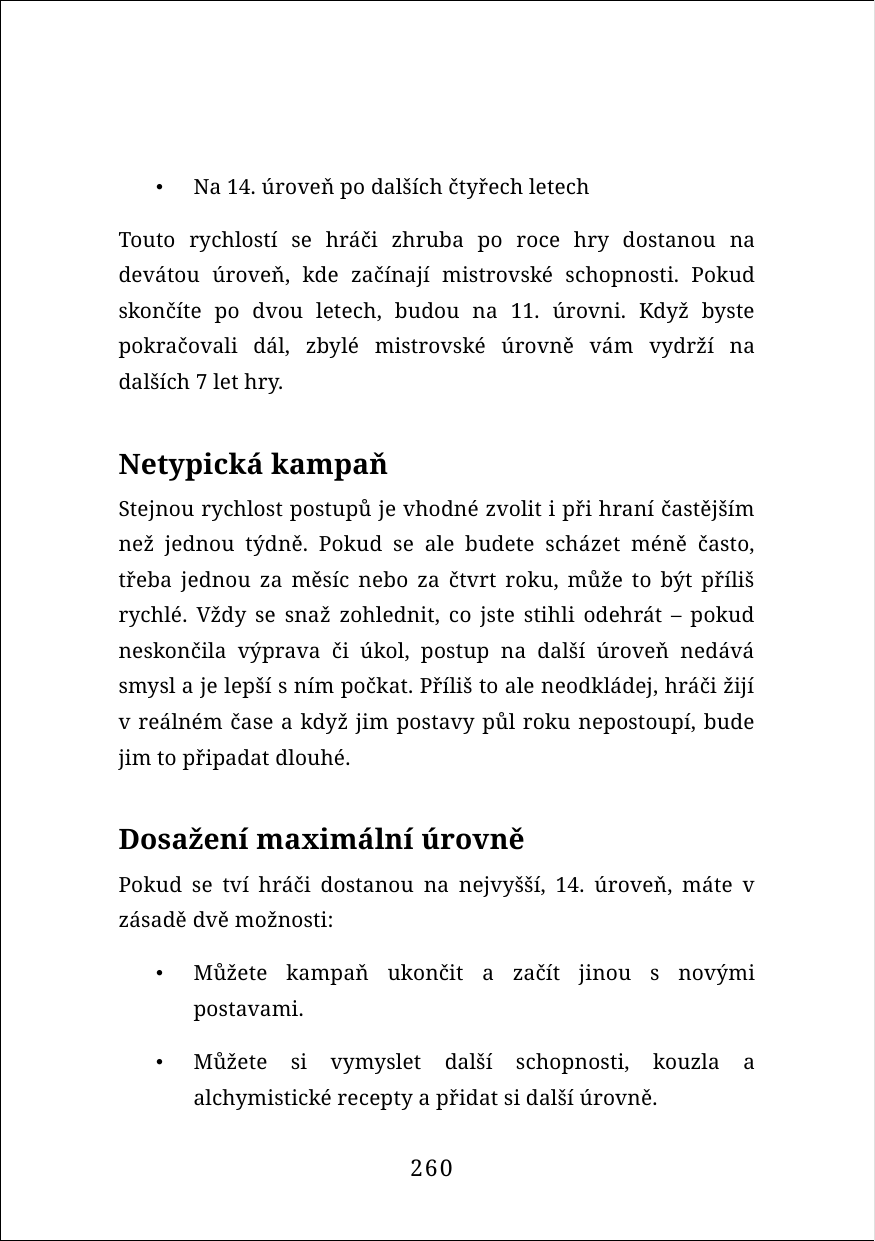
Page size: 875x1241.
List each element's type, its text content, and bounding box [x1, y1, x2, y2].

subtitle Netypická kampaň [118, 444, 756, 482]
text Stejnou rychlost postupů je vhodné zvolit i při hraní častějším než jednou týdně. Pokud se ale budete scházet méně často, třeba jednou za měsíc nebo za čtvrt roku, může to být příliš rychlé. Vždy se snaž zohlednit, co jste stihli odehrát – pokud neskončila výprava či úkol, postup na další úroveň nedává smysl a je lepší s ním počkat. Příliš to ale neodkládej, hráči žijí v reálném čase a když jim postavy půl roku nepostoupí, bude jim to připadat dlouhé. [118, 494, 756, 771]
list Můžete si vymyslet další schopnosti, kouzla a alchymistické recepty a přidat si další úrovně. [156, 1047, 756, 1111]
list Můžete kampaň ukončit a začít jinou s novými postavami. [156, 958, 756, 1022]
list Na 14. úroveň po dalších čtyřech letech [156, 172, 756, 200]
text Touto rychlostí se hráči zhruba po roce hry dostanou na devátou úroveň, kde začínají mistrovské schopnosti. Pokud skončíte po dvou letech, budou na 11. úrovni. Když byste pokračovali dál, zbylé mistrovské úrovně vám vydrží na dalších 7 let hry. [118, 225, 756, 396]
subtitle Dosažení maximální úrovně [118, 819, 756, 858]
text Pokud se tví hráči dostanou na nejvyšší, 14. úroveň, máte v zásadě dvě možnosti: [118, 870, 756, 934]
